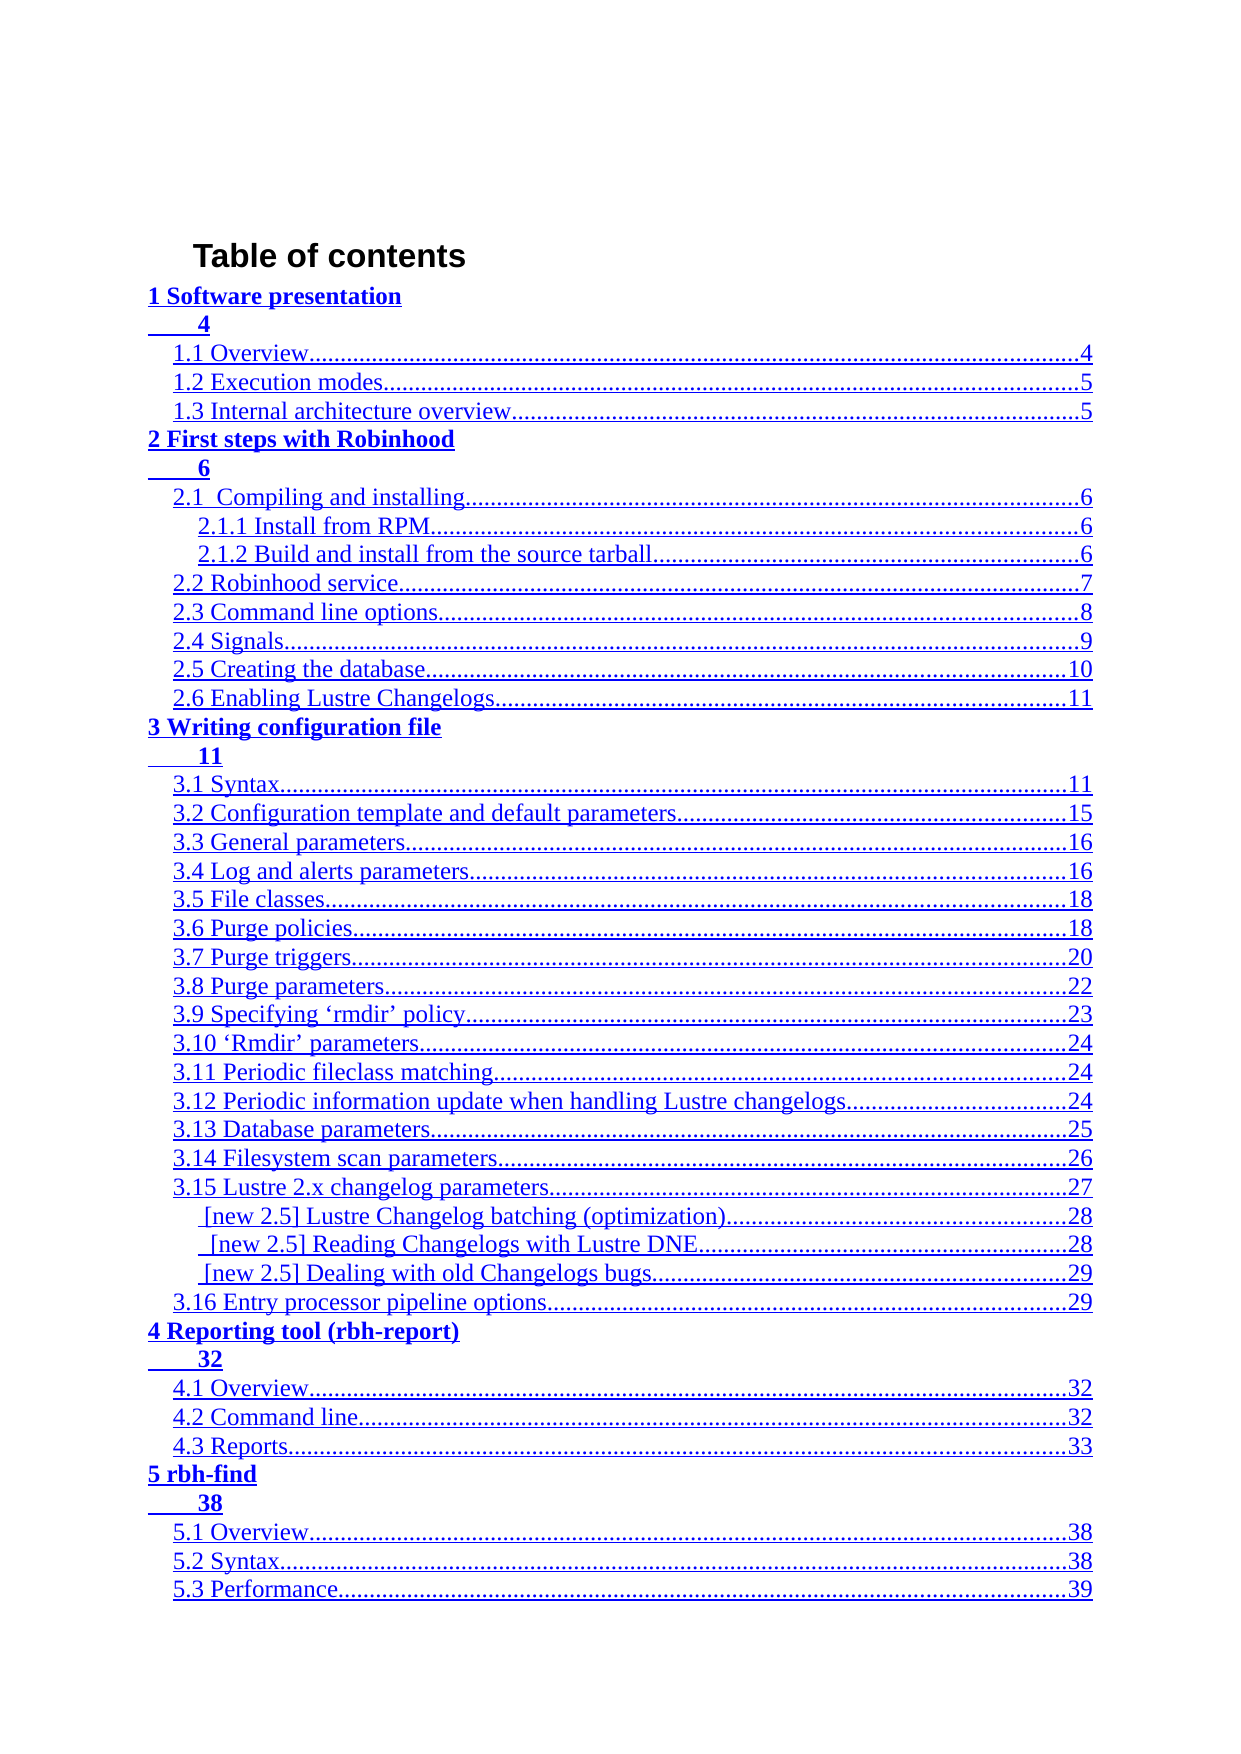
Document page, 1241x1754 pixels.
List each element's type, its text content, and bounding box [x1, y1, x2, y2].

text 3.10 ‘Rmdir’ parameters 24 [173, 1028, 1093, 1053]
text 3.3 General parameters 16 [173, 827, 1093, 852]
text 3.1 Syntax 11 [173, 769, 1093, 794]
text 4.3 Reports 33 [173, 1431, 1093, 1456]
text 3.5 File classes 18 [173, 884, 1093, 909]
text 5.2 Syntax 38 [173, 1546, 1093, 1571]
text [new 2.5] Dealing with old Changelogs bugs 29 [198, 1258, 1093, 1283]
text 1.3 Internal architecture overview 5 [173, 396, 1093, 421]
text 3.4 Log and alerts parameters 16 [173, 856, 1093, 881]
text 2.3 Command line options 8 [173, 597, 1093, 622]
text 4.2 Command line 32 [173, 1402, 1093, 1427]
text 2.1.1 Install from RPM 6 [198, 511, 1093, 536]
text 1.1 Overview 4 [173, 338, 1093, 363]
text 2.1 Compiling and installing 6 [173, 482, 1093, 507]
text [new 2.5] Lustre Changelog batching (optimization) 28 [198, 1201, 1093, 1226]
text 1 Software presentation 4 [148, 281, 1093, 338]
text 3.15 Lustre 2.x changelog parameters 27 [173, 1172, 1093, 1197]
text 3 Writing configuration file 11 [148, 712, 1093, 769]
text 4.1 Overview 32 [173, 1373, 1093, 1398]
text 2.6 Enabling Lustre Changelogs 11 [173, 683, 1093, 708]
text 3.12 Periodic information update when handling Lustre changelogs 24 [173, 1086, 1093, 1111]
text 2.1.2 Build and install from the source tarball 6 [198, 539, 1093, 564]
text [new 2.5] Reading Changelogs with Lustre DNE 28 [198, 1229, 1093, 1254]
text 3.16 Entry processor pipeline options 29 [173, 1287, 1093, 1312]
text 2 First steps with Robinhood 6 [148, 424, 1093, 482]
text 2.2 Robinhood service 7 [173, 568, 1093, 593]
text 3.9 Specifying ‘rmdir’ policy 23 [173, 999, 1093, 1024]
text 2.4 Signals 9 [173, 626, 1093, 651]
text 3.11 Periodic fileclass matching 24 [173, 1057, 1093, 1082]
text 4 Reporting tool (rbh-report) 32 [148, 1316, 1093, 1373]
text 3.7 Purge triggers 20 [173, 942, 1093, 967]
text 1.2 Execution modes 5 [173, 367, 1093, 392]
text 2.5 Creating the database 10 [173, 654, 1093, 679]
text 3.13 Database parameters 25 [173, 1114, 1093, 1139]
text 3.6 Purge policies 18 [173, 913, 1093, 938]
text 5 rbh-find 38 [148, 1459, 1093, 1517]
text 3.2 Configuration template and default parameters 15 [173, 798, 1093, 823]
text 5.1 Overview 38 [173, 1517, 1093, 1542]
text 5.3 Performance 39 [173, 1574, 1093, 1599]
text 3.8 Purge parameters 22 [173, 971, 1093, 996]
text 3.14 Filesystem scan parameters 26 [173, 1143, 1093, 1168]
subtitle Table of contents [148, 236, 1093, 274]
